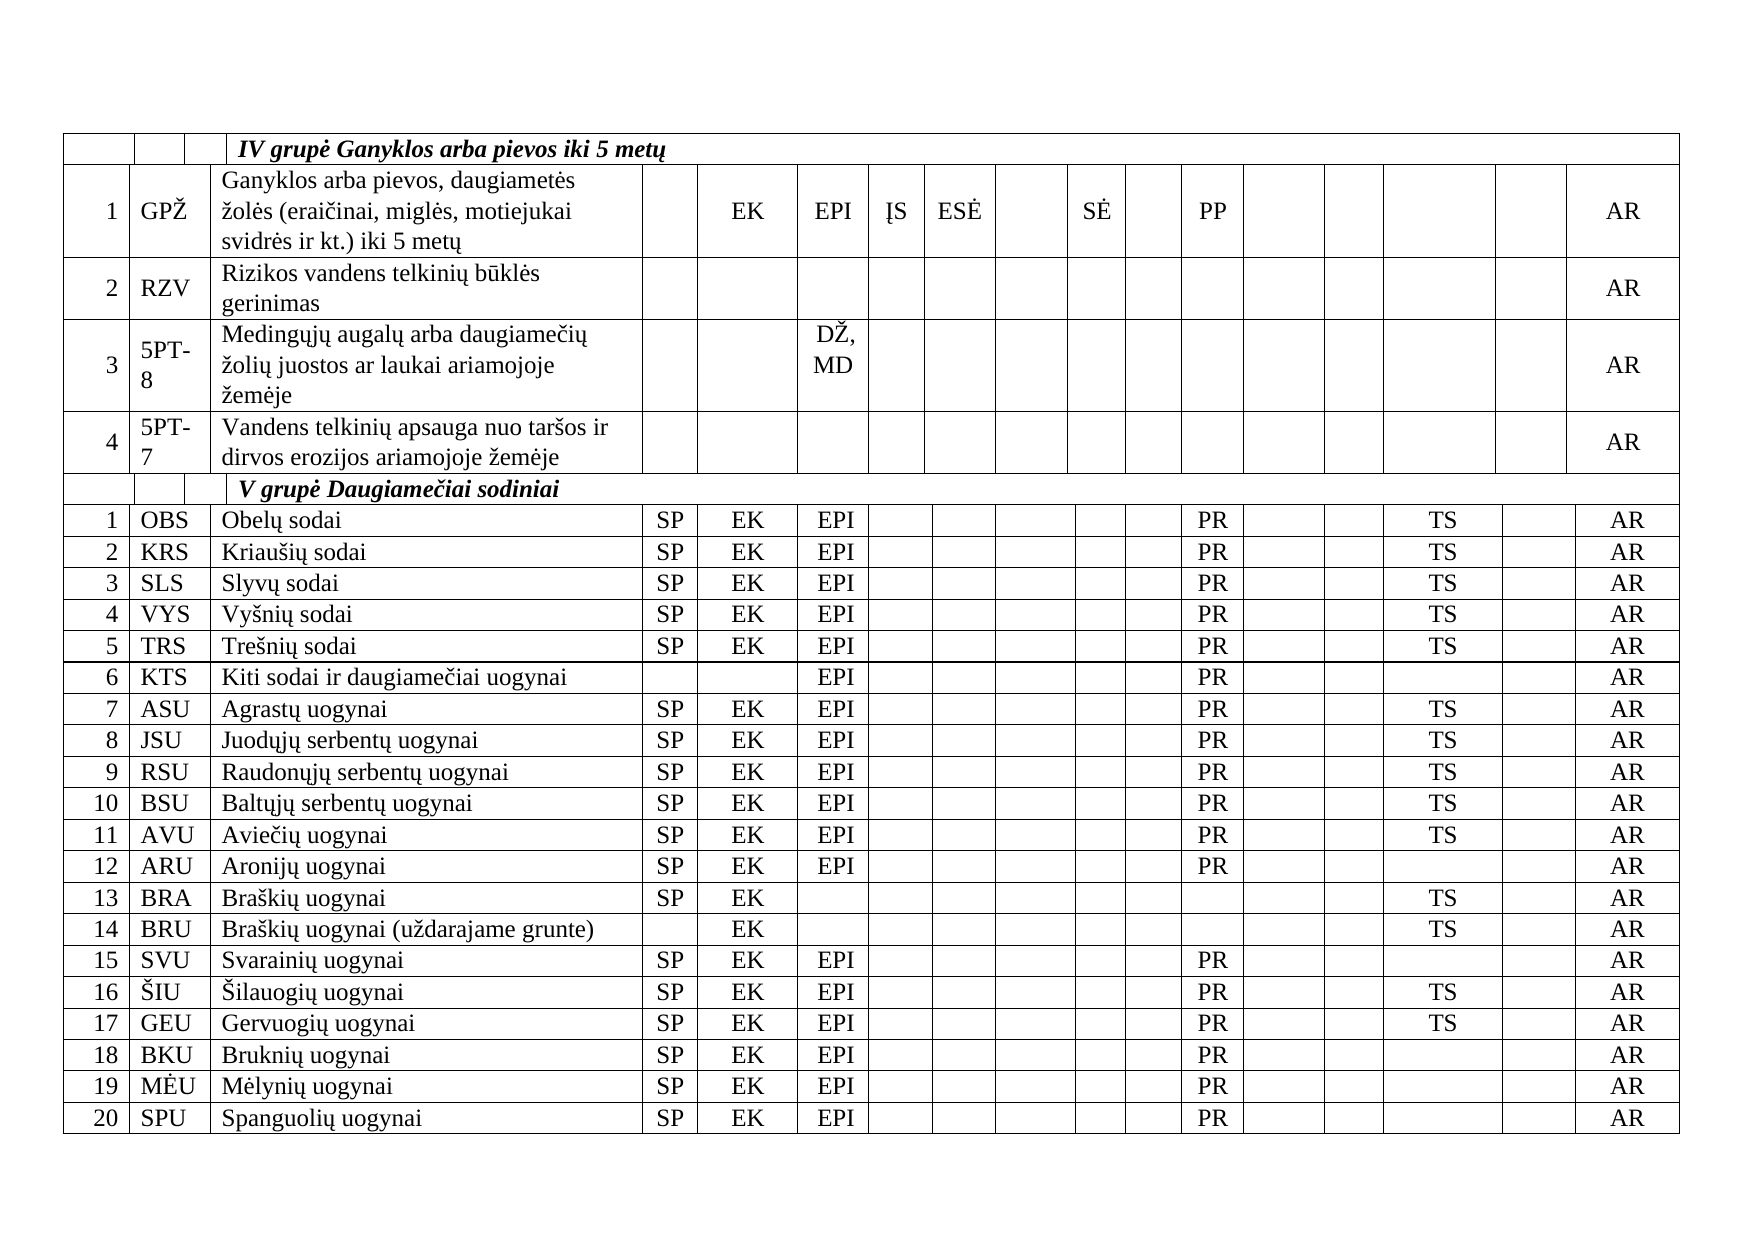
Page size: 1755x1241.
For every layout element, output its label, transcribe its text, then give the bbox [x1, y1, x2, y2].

table_cell PR [1182, 977, 1243, 1007]
table_cell [1384, 851, 1502, 882]
table_cell [869, 725, 932, 756]
table_cell [869, 320, 924, 411]
table_cell [1076, 725, 1125, 756]
table_cell [1126, 631, 1181, 661]
table_cell TS [1384, 537, 1502, 567]
table_cell [996, 537, 1075, 567]
table_cell [933, 663, 995, 693]
table_cell PR [1182, 757, 1243, 787]
table_cell EPI [798, 505, 868, 536]
table_cell [798, 914, 868, 944]
table_cell [643, 914, 697, 944]
table_cell SP [643, 1009, 697, 1039]
table_cell TS [1384, 883, 1502, 913]
table_cell BKU [130, 1040, 210, 1070]
table_cell Medingųjų augalų arba daugiamečių žolių juostos ar laukai ariamojoje žemėje [211, 320, 642, 411]
table_cell [1076, 631, 1125, 661]
table_cell [1244, 258, 1324, 318]
table_cell [869, 914, 932, 944]
table_cell [996, 505, 1075, 536]
table_cell [1126, 725, 1181, 756]
table_cell [996, 1009, 1075, 1039]
table_cell AR [1576, 1040, 1679, 1070]
table_cell [1076, 851, 1125, 882]
table_cell [1325, 505, 1383, 536]
table_cell [1076, 788, 1125, 819]
table_cell [1244, 788, 1324, 819]
table_cell Vyšnių sodai [211, 600, 642, 630]
table_cell [996, 757, 1075, 787]
table_cell AR [1567, 165, 1679, 257]
table_cell Spanguolių uogynai [211, 1103, 642, 1133]
table_cell [1325, 757, 1383, 787]
table_cell [996, 568, 1075, 598]
table_cell [1244, 820, 1324, 850]
table_cell [1503, 820, 1575, 850]
table_cell SP [643, 600, 697, 630]
table_cell AR [1576, 1071, 1679, 1102]
table_cell [869, 505, 932, 536]
table_cell [1076, 820, 1125, 850]
table_cell [1076, 537, 1125, 567]
table_cell EK [698, 1009, 797, 1039]
table_cell PR [1182, 694, 1243, 724]
table_cell [1503, 788, 1575, 819]
table_cell [1503, 505, 1575, 536]
table_cell EK [698, 631, 797, 661]
table_cell 4 [64, 600, 129, 630]
table_cell Gervuogių uogynai [211, 1009, 642, 1039]
table_cell [1244, 631, 1324, 661]
table_cell 2 [64, 537, 129, 567]
table_cell IV grupė Ganyklos arba pievos iki 5 metų [227, 134, 1679, 164]
table_cell AR [1576, 568, 1679, 598]
table_cell SP [643, 946, 697, 976]
table_cell [925, 412, 995, 473]
table_cell EK [698, 694, 797, 724]
table_cell Rizikos vandens telkinių būklės gerinimas [211, 258, 642, 318]
table_cell [1126, 694, 1181, 724]
table_cell AR [1576, 663, 1679, 693]
table_cell ĮS [869, 165, 924, 257]
table_cell SVU [130, 946, 210, 976]
table_cell [1496, 165, 1566, 257]
table_cell [1126, 412, 1181, 473]
table_cell [933, 977, 995, 1007]
table_cell 4 [64, 412, 129, 473]
table_cell [1076, 600, 1125, 630]
table_cell ESĖ [925, 165, 995, 257]
table_cell 1 [64, 165, 129, 257]
table_cell AR [1576, 914, 1679, 944]
table_cell [1244, 725, 1324, 756]
table_cell EPI [798, 600, 868, 630]
table_cell [185, 134, 226, 164]
table_cell 14 [64, 914, 129, 944]
table_cell [1325, 1103, 1383, 1133]
table_cell TS [1384, 568, 1502, 598]
table_cell [996, 694, 1075, 724]
table_cell 7 [64, 694, 129, 724]
table_cell Bruknių uogynai [211, 1040, 642, 1070]
table_cell [869, 977, 932, 1007]
table_cell [996, 820, 1075, 850]
table_cell [1126, 1040, 1181, 1070]
table_cell [1503, 600, 1575, 630]
table_cell [1384, 946, 1502, 976]
table_cell SP [643, 631, 697, 661]
table_cell EPI [798, 537, 868, 567]
table_cell [933, 757, 995, 787]
table_cell [996, 914, 1075, 944]
table_cell [996, 1040, 1075, 1070]
table_cell [1182, 914, 1243, 944]
table_cell EPI [798, 946, 868, 976]
table_cell [643, 258, 697, 318]
table_cell 13 [64, 883, 129, 913]
table_cell [933, 914, 995, 944]
table_cell [1244, 977, 1324, 1007]
table_cell PR [1182, 568, 1243, 598]
table_cell EK [698, 1103, 797, 1133]
table_cell EK [698, 568, 797, 598]
table_cell 16 [64, 977, 129, 1007]
table_cell Agrastų uogynai [211, 694, 642, 724]
table_cell TS [1384, 694, 1502, 724]
table_cell Svarainių uogynai [211, 946, 642, 976]
table_cell EK [698, 505, 797, 536]
table_cell [1182, 883, 1243, 913]
table_cell EK [698, 883, 797, 913]
table_cell [1244, 1103, 1324, 1133]
table_cell [1076, 1009, 1125, 1039]
table_cell [996, 258, 1067, 318]
table_cell [1384, 1040, 1502, 1070]
table_cell [1503, 977, 1575, 1007]
table_cell 3 [64, 320, 129, 411]
table_cell TS [1384, 977, 1502, 1007]
table_cell AR [1576, 505, 1679, 536]
table_cell ASU [130, 694, 210, 724]
table_cell [1244, 946, 1324, 976]
table_cell [1076, 568, 1125, 598]
table_cell EK [698, 1040, 797, 1070]
table_cell PP [1182, 165, 1243, 257]
table_cell [698, 258, 797, 318]
table_cell EPI [798, 788, 868, 819]
table_cell [869, 883, 932, 913]
table_cell V grupė Daugiamečiai sodiniai [227, 474, 1679, 504]
table_cell Baltųjų serbentų uogynai [211, 788, 642, 819]
table_cell 10 [64, 788, 129, 819]
table_cell EPI [798, 631, 868, 661]
table_cell AR [1576, 1103, 1679, 1133]
table_cell PR [1182, 1103, 1243, 1133]
table_cell [1244, 757, 1324, 787]
table_cell KRS [130, 537, 210, 567]
table_cell Raudonųjų serbentų uogynai [211, 757, 642, 787]
table_cell [1126, 851, 1181, 882]
table_cell [1126, 1009, 1181, 1039]
table_cell 9 [64, 757, 129, 787]
table_cell [996, 851, 1075, 882]
table_cell 5 [64, 631, 129, 661]
table_cell [1126, 600, 1181, 630]
table_cell [1244, 537, 1324, 567]
table_cell [1182, 258, 1243, 318]
table_cell SP [643, 725, 697, 756]
table_cell [1076, 505, 1125, 536]
table_cell [933, 946, 995, 976]
table_cell [698, 412, 797, 473]
table_cell [933, 883, 995, 913]
table_cell AR [1576, 1009, 1679, 1039]
table_cell [933, 1009, 995, 1039]
table_cell [1325, 568, 1383, 598]
table_cell EPI [798, 694, 868, 724]
table_cell AR [1576, 600, 1679, 630]
table_cell AR [1576, 725, 1679, 756]
table_cell DŽ, MD [798, 320, 868, 411]
table_cell EPI [798, 757, 868, 787]
table_cell TS [1384, 757, 1502, 787]
table_cell Juodųjų serbentų uogynai [211, 725, 642, 756]
table_cell [1244, 851, 1324, 882]
table_cell [933, 725, 995, 756]
table_cell [1503, 694, 1575, 724]
table_cell TS [1384, 1009, 1502, 1039]
table_cell [64, 134, 134, 164]
table_cell RSU [130, 757, 210, 787]
table_cell AR [1567, 258, 1679, 318]
table_cell [1503, 851, 1575, 882]
table_cell [1325, 600, 1383, 630]
table_cell EK [698, 788, 797, 819]
table_cell SP [643, 694, 697, 724]
table_cell EK [698, 537, 797, 567]
table_cell [1325, 851, 1383, 882]
table_cell Ganyklos arba pievos, daugiametės žolės (eraičinai, miglės, motiejukai svidrės ir kt.) iki 5 metų [211, 165, 642, 257]
table_cell EK [698, 946, 797, 976]
table_cell [1126, 788, 1181, 819]
table_cell [1503, 631, 1575, 661]
table_cell AR [1576, 694, 1679, 724]
table_cell [1244, 412, 1324, 473]
table_cell Slyvų sodai [211, 568, 642, 598]
table_cell [1503, 568, 1575, 598]
table_cell [1325, 1040, 1383, 1070]
table_cell SP [643, 505, 697, 536]
table_cell 8 [64, 725, 129, 756]
table_cell [925, 320, 995, 411]
table_cell [933, 568, 995, 598]
table_cell [1384, 1071, 1502, 1102]
table_cell PR [1182, 946, 1243, 976]
table_cell [1068, 258, 1125, 318]
table_cell [1244, 1040, 1324, 1070]
table_cell EK [698, 757, 797, 787]
table_cell Trešnių sodai [211, 631, 642, 661]
table_cell Mėlynių uogynai [211, 1071, 642, 1102]
table_cell [135, 474, 184, 504]
table_cell TS [1384, 600, 1502, 630]
table_cell [869, 1040, 932, 1070]
table_cell [1384, 165, 1495, 257]
table_cell PR [1182, 1009, 1243, 1039]
table_cell AR [1576, 757, 1679, 787]
table_cell PR [1182, 1040, 1243, 1070]
table_cell KTS [130, 663, 210, 693]
table_cell [1244, 694, 1324, 724]
table_cell [798, 258, 868, 318]
table_cell 19 [64, 1071, 129, 1102]
table_cell [1244, 568, 1324, 598]
table_cell PR [1182, 505, 1243, 536]
table_cell Aronijų uogynai [211, 851, 642, 882]
table_cell [1503, 883, 1575, 913]
table_cell AR [1576, 946, 1679, 976]
table_cell [1126, 568, 1181, 598]
table_cell 15 [64, 946, 129, 976]
table_cell PR [1182, 820, 1243, 850]
table_cell 18 [64, 1040, 129, 1070]
table_cell [1325, 537, 1383, 567]
table_cell EPI [798, 165, 868, 257]
table_cell 11 [64, 820, 129, 850]
table_cell 12 [64, 851, 129, 882]
table_cell [1126, 165, 1181, 257]
table_cell SP [643, 977, 697, 1007]
table_cell [1076, 1071, 1125, 1102]
table_cell PR [1182, 537, 1243, 567]
table_cell [869, 258, 924, 318]
table_cell 2 [64, 258, 129, 318]
table_cell ARU [130, 851, 210, 882]
table_cell [933, 1103, 995, 1133]
table_cell 5PT-7 [130, 412, 210, 473]
table_cell [869, 537, 932, 567]
table_cell [1126, 757, 1181, 787]
table_cell [1126, 1071, 1181, 1102]
table_cell EPI [798, 1009, 868, 1039]
table_cell [1384, 663, 1502, 693]
table_cell [996, 1103, 1075, 1133]
table_cell [869, 412, 924, 473]
table_cell [1126, 1103, 1181, 1133]
table_cell [1325, 631, 1383, 661]
table_cell [1126, 505, 1181, 536]
table_cell [1325, 165, 1383, 257]
table_cell [1325, 1071, 1383, 1102]
table_cell AR [1576, 977, 1679, 1007]
table_cell [1076, 757, 1125, 787]
table_cell [1503, 757, 1575, 787]
table_cell PR [1182, 788, 1243, 819]
table_cell SP [643, 820, 697, 850]
table_cell [869, 1009, 932, 1039]
table_cell EPI [798, 1040, 868, 1070]
table_cell [869, 788, 932, 819]
table_cell [1325, 820, 1383, 850]
table_cell PR [1182, 851, 1243, 882]
table_cell EK [698, 977, 797, 1007]
table_cell [1503, 946, 1575, 976]
table_cell [1244, 663, 1324, 693]
table_cell GPŽ [130, 165, 210, 257]
table_cell [1384, 258, 1495, 318]
table_cell [1325, 977, 1383, 1007]
table_cell [1325, 320, 1383, 411]
table_cell Braškių uogynai (uždarajame grunte) [211, 914, 642, 944]
table_cell TS [1384, 631, 1502, 661]
table_cell [1503, 1071, 1575, 1102]
table_cell [933, 600, 995, 630]
table_cell [1244, 165, 1324, 257]
table_cell [1325, 694, 1383, 724]
table_cell EPI [798, 851, 868, 882]
table_cell [698, 320, 797, 411]
table_cell AR [1576, 851, 1679, 882]
table_cell Obelų sodai [211, 505, 642, 536]
table_cell [869, 946, 932, 976]
table_cell EPI [798, 977, 868, 1007]
table_cell [869, 694, 932, 724]
table_cell AR [1576, 537, 1679, 567]
table_cell [1244, 505, 1324, 536]
table_cell EK [698, 851, 797, 882]
table_cell [1325, 946, 1383, 976]
table_cell BSU [130, 788, 210, 819]
table_cell AR [1567, 320, 1679, 411]
table_cell AR [1576, 820, 1679, 850]
table_cell [698, 663, 797, 693]
table_cell [1503, 914, 1575, 944]
table_cell [869, 1071, 932, 1102]
table_cell BRA [130, 883, 210, 913]
table_cell SP [643, 1071, 697, 1102]
table_cell [1325, 258, 1383, 318]
table_cell Braškių uogynai [211, 883, 642, 913]
table_cell 5PT-8 [130, 320, 210, 411]
table_cell [996, 883, 1075, 913]
table_cell SP [643, 757, 697, 787]
table_cell [798, 412, 868, 473]
table_cell JSU [130, 725, 210, 756]
table_cell [1076, 946, 1125, 976]
table_cell [933, 1071, 995, 1102]
table_cell [869, 663, 932, 693]
table_cell [798, 883, 868, 913]
table_cell AR [1576, 631, 1679, 661]
table_cell [1325, 725, 1383, 756]
table_cell [135, 134, 184, 164]
table_cell [1126, 946, 1181, 976]
table_cell [1503, 1040, 1575, 1070]
table_cell Šilauogių uogynai [211, 977, 642, 1007]
table_cell [1503, 1103, 1575, 1133]
table_cell AR [1576, 883, 1679, 913]
table_cell [643, 663, 697, 693]
table_cell 17 [64, 1009, 129, 1039]
table_cell EK [698, 165, 797, 257]
table_cell [996, 1071, 1075, 1102]
table_cell ŠIU [130, 977, 210, 1007]
table_cell [1244, 1071, 1324, 1102]
table_cell EPI [798, 1103, 868, 1133]
table_cell OBS [130, 505, 210, 536]
table_cell [1076, 1103, 1125, 1133]
table_cell [933, 820, 995, 850]
table_cell EK [698, 1071, 797, 1102]
table_cell [1384, 320, 1495, 411]
table_cell [996, 412, 1067, 473]
table_cell PR [1182, 663, 1243, 693]
table_cell [933, 505, 995, 536]
table_cell [1384, 412, 1495, 473]
table_cell [1076, 694, 1125, 724]
table_cell [869, 568, 932, 598]
table_cell [869, 1103, 932, 1133]
table_cell PR [1182, 1071, 1243, 1102]
table_cell [996, 788, 1075, 819]
table_cell 6 [64, 663, 129, 693]
table_cell 1 [64, 505, 129, 536]
table_cell [869, 600, 932, 630]
table_cell TRS [130, 631, 210, 661]
table_cell Kiti sodai ir daugiamečiai uogynai [211, 663, 642, 693]
table_cell [1126, 258, 1181, 318]
table_cell SP [643, 788, 697, 819]
table_cell PR [1182, 725, 1243, 756]
table_cell [869, 820, 932, 850]
table_cell EK [698, 914, 797, 944]
table_cell [996, 725, 1075, 756]
table_cell [1325, 914, 1383, 944]
table_cell 20 [64, 1103, 129, 1133]
table_cell [1325, 883, 1383, 913]
table_cell [643, 412, 697, 473]
table_cell [1182, 412, 1243, 473]
table_cell [1503, 725, 1575, 756]
table_cell [643, 165, 697, 257]
table_cell [933, 631, 995, 661]
table_cell [1068, 320, 1125, 411]
table_cell TS [1384, 820, 1502, 850]
table_cell SP [643, 883, 697, 913]
table_cell [1244, 1009, 1324, 1039]
table_cell [1076, 977, 1125, 1007]
table_cell [1126, 537, 1181, 567]
table_cell [933, 851, 995, 882]
table_cell [1244, 600, 1324, 630]
table_cell AR [1567, 412, 1679, 473]
table_cell SLS [130, 568, 210, 598]
table_cell [1244, 883, 1324, 913]
table_cell SP [643, 851, 697, 882]
table_cell Aviečių uogynai [211, 820, 642, 850]
table_cell [1244, 320, 1324, 411]
table_cell TS [1384, 788, 1502, 819]
table_cell [1496, 412, 1566, 473]
table_cell EK [698, 725, 797, 756]
table_cell [996, 320, 1067, 411]
table_cell [1325, 663, 1383, 693]
table_cell [185, 474, 226, 504]
table_cell TS [1384, 914, 1502, 944]
table_cell SPU [130, 1103, 210, 1133]
table_cell SP [643, 568, 697, 598]
table_cell [933, 537, 995, 567]
table_cell BRU [130, 914, 210, 944]
table_cell GEU [130, 1009, 210, 1039]
table_cell [64, 474, 134, 504]
table_cell [933, 694, 995, 724]
table_cell TS [1384, 725, 1502, 756]
table_cell AR [1576, 788, 1679, 819]
table_cell SP [643, 1040, 697, 1070]
table_cell Vandens telkinių apsauga nuo taršos ir dirvos erozijos ariamojoje žemėje [211, 412, 642, 473]
table_cell [933, 1040, 995, 1070]
table_cell EPI [798, 1071, 868, 1102]
table_cell [1496, 320, 1566, 411]
table_cell [996, 165, 1067, 257]
table_cell [1503, 663, 1575, 693]
table_cell EPI [798, 663, 868, 693]
table_cell [1068, 412, 1125, 473]
table_cell [1126, 914, 1181, 944]
table_cell [1126, 320, 1181, 411]
table_cell [1496, 258, 1566, 318]
table_cell [1126, 820, 1181, 850]
table_cell PR [1182, 631, 1243, 661]
table_cell PR [1182, 600, 1243, 630]
table_cell [1503, 1009, 1575, 1039]
table_cell SP [643, 1103, 697, 1133]
table_cell [1076, 914, 1125, 944]
table_cell [1076, 1040, 1125, 1070]
table_cell [996, 663, 1075, 693]
table_cell [1076, 883, 1125, 913]
table_cell [1503, 537, 1575, 567]
table_cell EK [698, 600, 797, 630]
table_cell [869, 631, 932, 661]
table_cell [1126, 663, 1181, 693]
table_cell [996, 631, 1075, 661]
table_cell [1325, 788, 1383, 819]
table_cell MĖU [130, 1071, 210, 1102]
table_cell [996, 600, 1075, 630]
table_cell [1384, 1103, 1502, 1133]
table_cell SĖ [1068, 165, 1125, 257]
table_cell [933, 788, 995, 819]
table_cell TS [1384, 505, 1502, 536]
table_cell [996, 977, 1075, 1007]
table_cell Kriaušių sodai [211, 537, 642, 567]
table_cell EPI [798, 725, 868, 756]
table_cell [1244, 914, 1324, 944]
table_cell [1325, 412, 1383, 473]
table_cell [869, 851, 932, 882]
table_cell [1126, 977, 1181, 1007]
table_cell [1126, 883, 1181, 913]
table_cell RZV [130, 258, 210, 318]
table_cell AVU [130, 820, 210, 850]
table_cell EK [698, 820, 797, 850]
table_cell [869, 757, 932, 787]
table_cell [925, 258, 995, 318]
table_cell [1182, 320, 1243, 411]
table_cell VYS [130, 600, 210, 630]
table_cell 3 [64, 568, 129, 598]
table_cell [643, 320, 697, 411]
table_cell [996, 946, 1075, 976]
table_cell EPI [798, 820, 868, 850]
table_cell [1325, 1009, 1383, 1039]
table_cell EPI [798, 568, 868, 598]
table_cell [1076, 663, 1125, 693]
table_cell SP [643, 537, 697, 567]
